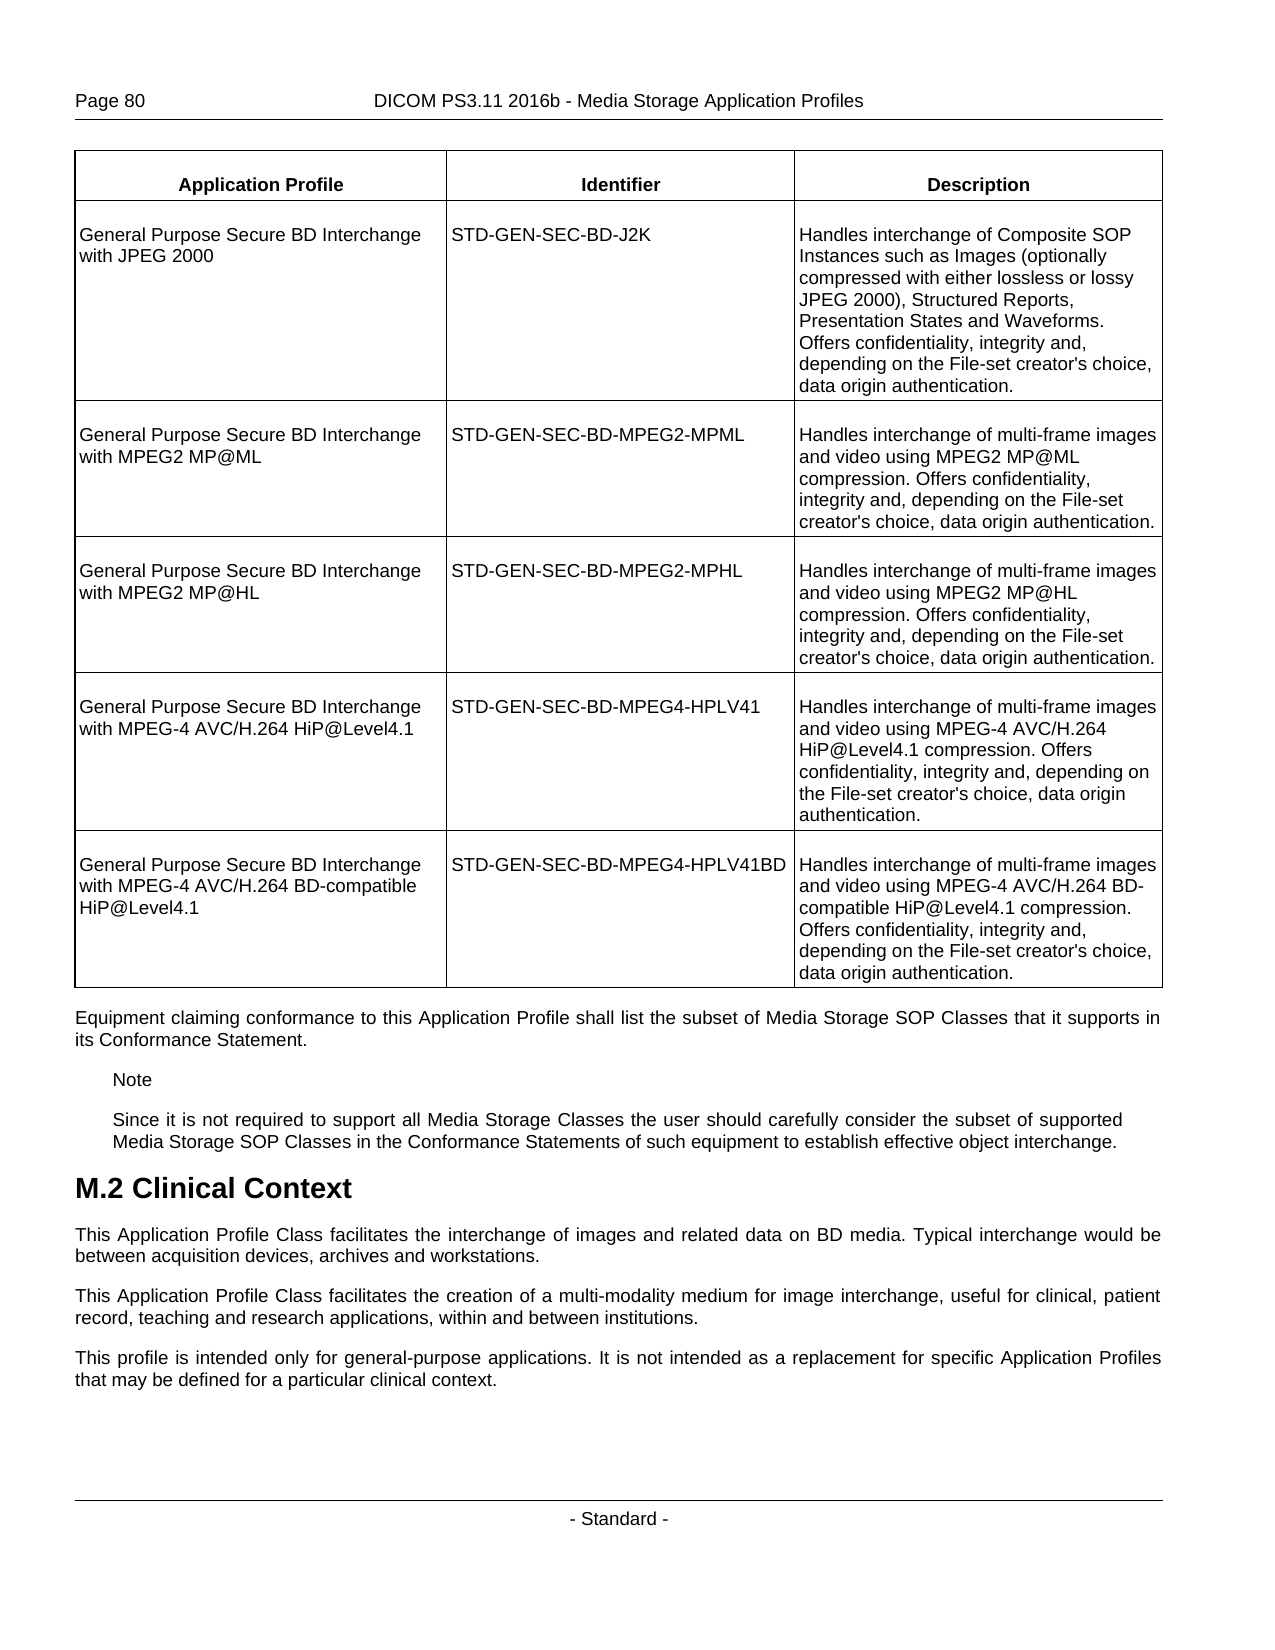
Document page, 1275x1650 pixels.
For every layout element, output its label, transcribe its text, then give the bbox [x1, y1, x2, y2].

table_header Identifier [447, 151, 794, 200]
table_header Application Profile [76, 151, 446, 200]
table_cell Handles interchange of multi-frame images and video using MPEG2 MP@ML compression. Offers confidentiality, integrity and, depending on the File-set creator's choice, data origin authentication. [795, 401, 1162, 536]
text This Application Profile Class facilitates the creation of a multi-modality medium for image interchange, useful for clinical, patient record, teaching and research applications, within and between institutions. [75, 1285, 1162, 1328]
text This profile is intended only for general-purpose applications. It is not intended as a replacement for specific Application Profiles that may be defined for a particular clinical context. [75, 1347, 1162, 1390]
table_cell Handles interchange of multi-frame images and video using MPEG-4 AVC/H.264 HiP@Level4.1 compression. Offers confidentiality, integrity and, depending on the File-set creator's choice, data origin authentication. [795, 673, 1162, 830]
text Since it is not required to support all Media Storage Classes the user should carefully consider the subset of supported Media Storage SOP Classes in the Conformance Statements of such equipment to establish effective object interchange. [112, 1109, 1125, 1152]
text Equipment claiming conformance to this Application Profile shall list the subset of Media Storage SOP Classes that it supports in its Conformance Statement. [75, 1007, 1162, 1050]
table_cell General Purpose Secure BD Interchange with MPEG2 MP@HL [76, 537, 446, 672]
text Note [112, 1069, 1125, 1090]
table_cell STD-GEN-SEC-BD-MPEG2-MPHL [447, 537, 794, 672]
table_cell General Purpose Secure BD Interchange with JPEG 2000 [76, 201, 446, 400]
table_cell Handles interchange of Composite SOP Instances such as Images (optionally compressed with either lossless or lossy JPEG 2000), Structured Reports, Presentation States and Waveforms. Offers confidentiality, integrity and, depending on the File-set creator's choice, data origin authentication. [795, 201, 1162, 400]
table_cell General Purpose Secure BD Interchange with MPEG-4 AVC/H.264 BD-compatible HiP@Level4.1 [76, 831, 446, 987]
text M.2 Clinical Context [75, 1171, 1162, 1204]
table_cell STD-GEN-SEC-BD-MPEG2-MPML [447, 401, 794, 536]
table_cell General Purpose Secure BD Interchange with MPEG2 MP@ML [76, 401, 446, 536]
table_cell STD-GEN-SEC-BD-MPEG4-HPLV41 [447, 673, 794, 830]
table_cell General Purpose Secure BD Interchange with MPEG-4 AVC/H.264 HiP@Level4.1 [76, 673, 446, 830]
table_cell Handles interchange of multi-frame images and video using MPEG-4 AVC/H.264 BD-compatible HiP@Level4.1 compression. Offers confidentiality, integrity and, depending on the File-set creator's choice, data origin authentication. [795, 831, 1162, 987]
table_cell Handles interchange of multi-frame images and video using MPEG2 MP@HL compression. Offers confidentiality, integrity and, depending on the File-set creator's choice, data origin authentication. [795, 537, 1162, 672]
table_cell STD-GEN-SEC-BD-MPEG4-HPLV41BD [447, 831, 794, 987]
table_cell STD-GEN-SEC-BD-J2K [447, 201, 794, 400]
text This Application Profile Class facilitates the interchange of images and related data on BD media. Typical interchange would be between acquisition devices, archives and workstations. [75, 1223, 1162, 1266]
table_header Description [795, 151, 1162, 200]
